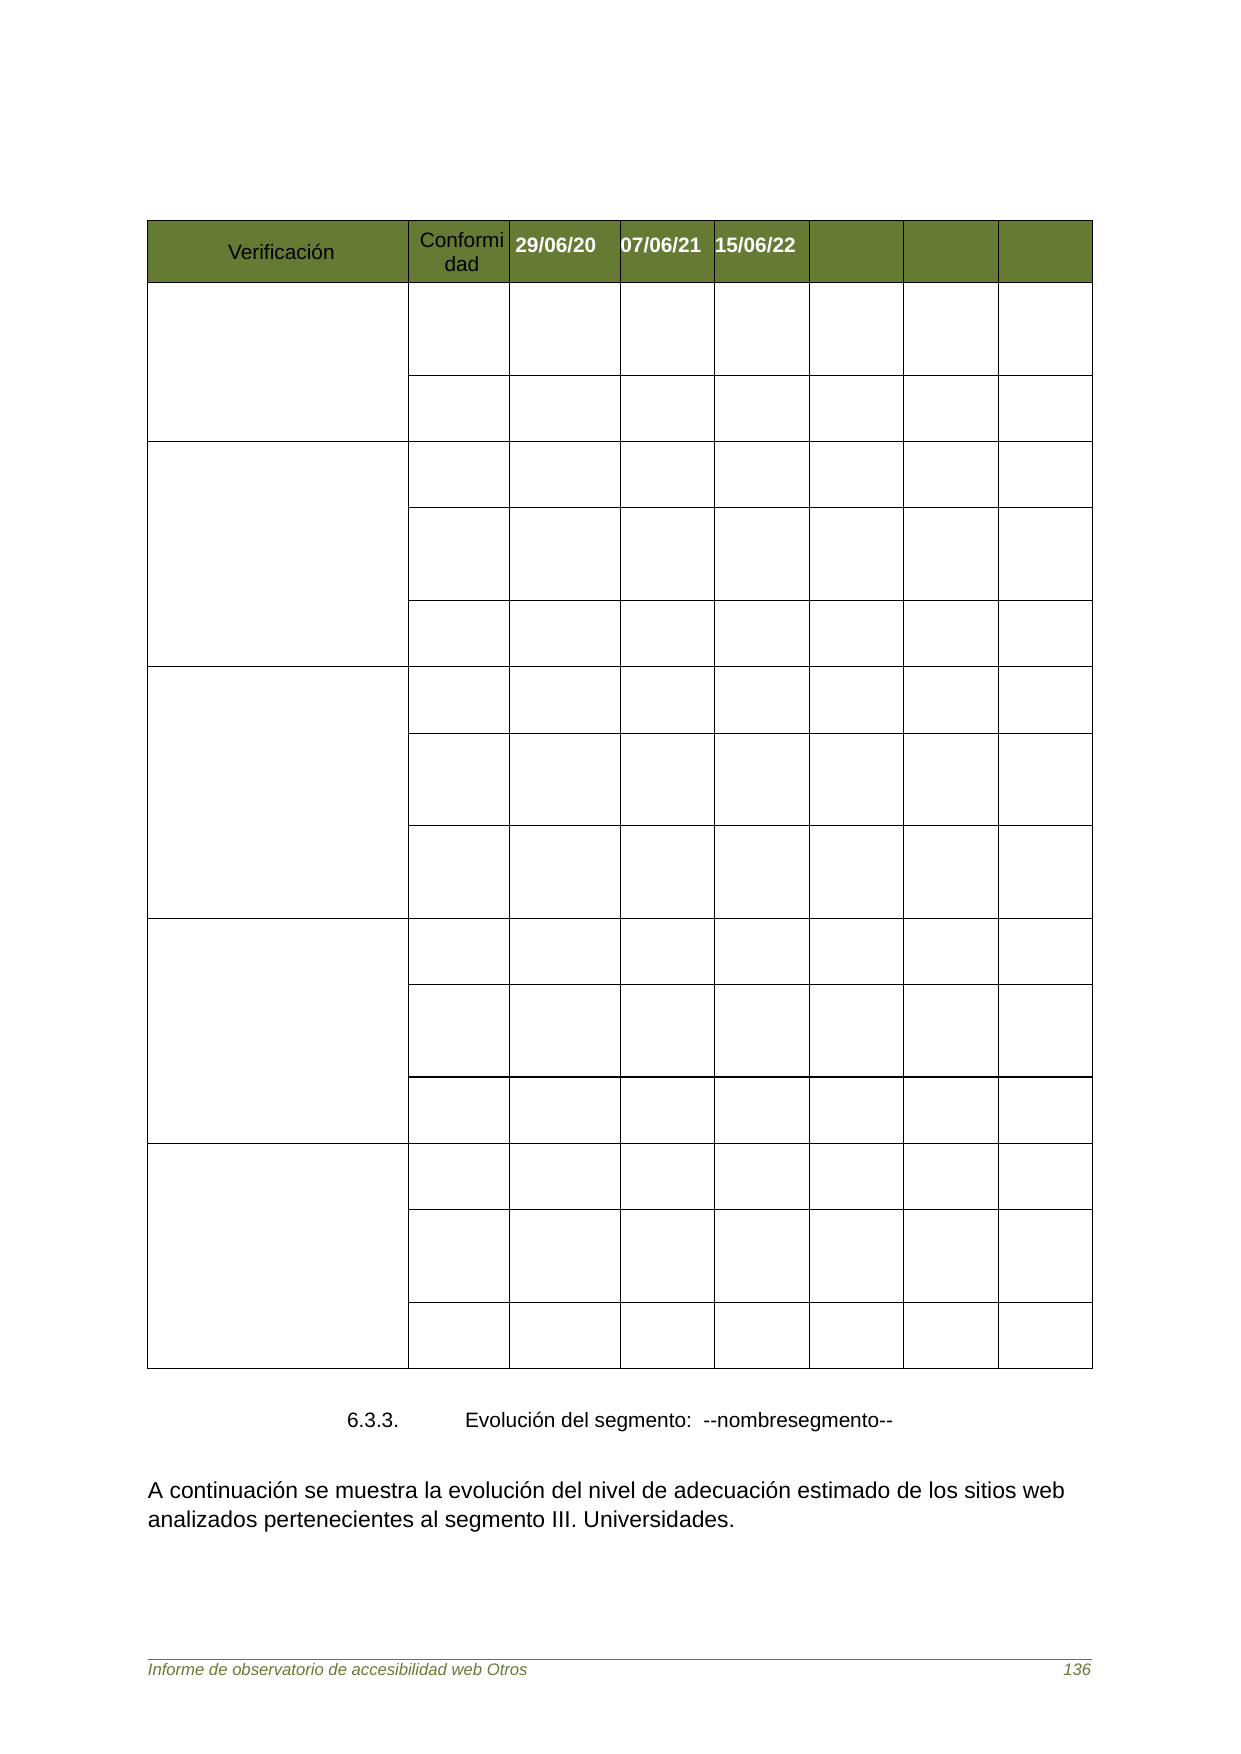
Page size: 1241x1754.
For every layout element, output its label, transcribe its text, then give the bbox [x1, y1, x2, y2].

table_cell No conforme [409, 985, 509, 1076]
table_cell 83.00% [715, 667, 809, 732]
table_cell 0.00% [621, 1303, 714, 1368]
table_cell 100.00% [621, 1144, 714, 1209]
table_cell No aplica [409, 601, 509, 666]
table_cell 0.00% [510, 1078, 620, 1143]
table_cell [810, 734, 903, 825]
table_cell 29.00% [510, 283, 620, 375]
table_cell [810, 508, 903, 600]
table_cell [810, 601, 903, 666]
table_cell [810, 442, 903, 507]
table_cell [904, 667, 998, 732]
table_cell 83.00% [715, 919, 809, 984]
table_cell No aplica [409, 1303, 509, 1368]
table_cell No conforme [409, 508, 509, 600]
table_header [999, 221, 1092, 282]
table_cell [999, 985, 1092, 1076]
table_cell 0.00% [510, 1303, 620, 1368]
table_cell [810, 1303, 903, 1368]
table_cell 0.00% [621, 1078, 714, 1143]
table_cell [810, 376, 903, 441]
table_cell 0.00% [621, 826, 714, 918]
table_cell 6.00% [715, 1210, 809, 1302]
table_cell [904, 442, 998, 507]
table_cell 2.6 Navegación consistente [148, 1144, 408, 1368]
table_cell 18.00% [510, 1210, 620, 1302]
table_cell 2.3 Maquetación adaptable [148, 442, 408, 666]
table_cell 0.00% [510, 826, 620, 918]
table_cell [904, 601, 998, 666]
table_cell 82.00% [621, 667, 714, 732]
table_cell [999, 1078, 1092, 1143]
table_cell [904, 283, 998, 375]
table_cell Conforme [409, 1144, 509, 1209]
table_cell No aplica [409, 826, 509, 918]
table_cell 82.00% [510, 1144, 620, 1209]
text A continuación se muestra la evolución del nivel de adecuación estimado de los sitios web analizados pertenecientes al segmento III. Universidades. [148, 1477, 1092, 1532]
table_cell 0.00% [621, 376, 714, 441]
table_cell 18.00% [621, 734, 714, 825]
table_cell [999, 442, 1092, 507]
table_cell 76.00% [510, 442, 620, 507]
table_cell 12.00% [621, 283, 714, 375]
table_cell [999, 1210, 1092, 1302]
table_cell 94.00% [715, 442, 809, 507]
table_cell 0.00% [621, 1210, 714, 1302]
table_cell 0.00% [715, 601, 809, 666]
table_cell 0.00% [715, 376, 809, 441]
table_cell 94.00% [621, 442, 714, 507]
table_cell 0.00% [715, 283, 809, 375]
table_cell 0.00% [621, 601, 714, 666]
table_cell No conforme [409, 1210, 509, 1302]
table_cell No conforme [409, 734, 509, 825]
table_cell Conforme [409, 667, 509, 732]
table_cell [904, 508, 998, 600]
table_cell 0.00% [715, 826, 809, 918]
table_cell [810, 919, 903, 984]
table_cell No aplica [409, 376, 509, 441]
table_header 15/06/22 [715, 221, 809, 282]
table_cell 24.00% [510, 508, 620, 600]
subtitle Evolución del segmento: --nombresegmento-- [148, 1408, 1092, 1432]
table_cell 2.5 Independencia del dispositivo [148, 919, 408, 1143]
table_cell [999, 376, 1092, 441]
table_header 29/06/20 [510, 221, 620, 282]
table_cell [810, 283, 903, 375]
table_cell 0.00% [715, 1078, 809, 1143]
table_cell 24.00% [621, 985, 714, 1076]
table_cell 6.00% [621, 508, 714, 600]
table_cell [810, 667, 903, 732]
table_cell [904, 1303, 998, 1368]
table_header 07/06/21 [621, 221, 714, 282]
table_cell 0.00% [510, 601, 620, 666]
table_header [904, 221, 998, 282]
table_cell 94.00% [715, 1144, 809, 1209]
table_cell [999, 667, 1092, 732]
table_cell [810, 1210, 903, 1302]
table_cell 2.4 Múltiples vías de navegación [148, 667, 408, 918]
table_cell No conforme [409, 283, 509, 375]
table_cell [904, 1078, 998, 1143]
table_cell Conforme [409, 919, 509, 984]
table_cell -eg.t5.24.b7.na- [999, 826, 1092, 918]
table_cell [999, 601, 1092, 666]
table_cell [999, 508, 1092, 600]
table_cell 17.00% [715, 734, 809, 825]
table_header [810, 221, 903, 282]
table_cell 76.00% [621, 919, 714, 984]
table_cell [904, 985, 998, 1076]
table_cell [904, 734, 998, 825]
table_header Conformidad [409, 221, 509, 282]
table_cell [810, 1144, 903, 1209]
subtitle Evolución del nivel de adecuación estimado segmento III. Universidades [148, 1438, 1092, 1464]
table_header Verificación [148, 221, 408, 282]
table_cell [904, 376, 998, 441]
table_cell [810, 985, 903, 1076]
table_cell 0.00% [715, 1303, 809, 1368]
table_cell [810, 1078, 903, 1143]
table_cell [999, 283, 1092, 375]
table_cell [999, 919, 1092, 984]
table_cell 82.00% [510, 667, 620, 732]
table_cell 17.00% [715, 985, 809, 1076]
table_cell [999, 1303, 1092, 1368]
table_cell 0.00% [510, 376, 620, 441]
table_cell [904, 826, 998, 918]
table_cell [999, 734, 1092, 825]
table_cell 82.00% [510, 919, 620, 984]
table_cell No aplica [409, 1078, 509, 1143]
table_cell [999, 1144, 1092, 1209]
table_cell Conforme [409, 442, 509, 507]
table_cell [904, 1210, 998, 1302]
table_cell [148, 283, 408, 441]
table_cell 6.00% [715, 508, 809, 600]
table_cell [904, 1144, 998, 1209]
table_cell 18.00% [510, 985, 620, 1076]
table_cell [810, 826, 903, 918]
table_cell [904, 919, 998, 984]
table_cell 18.00% [510, 734, 620, 825]
